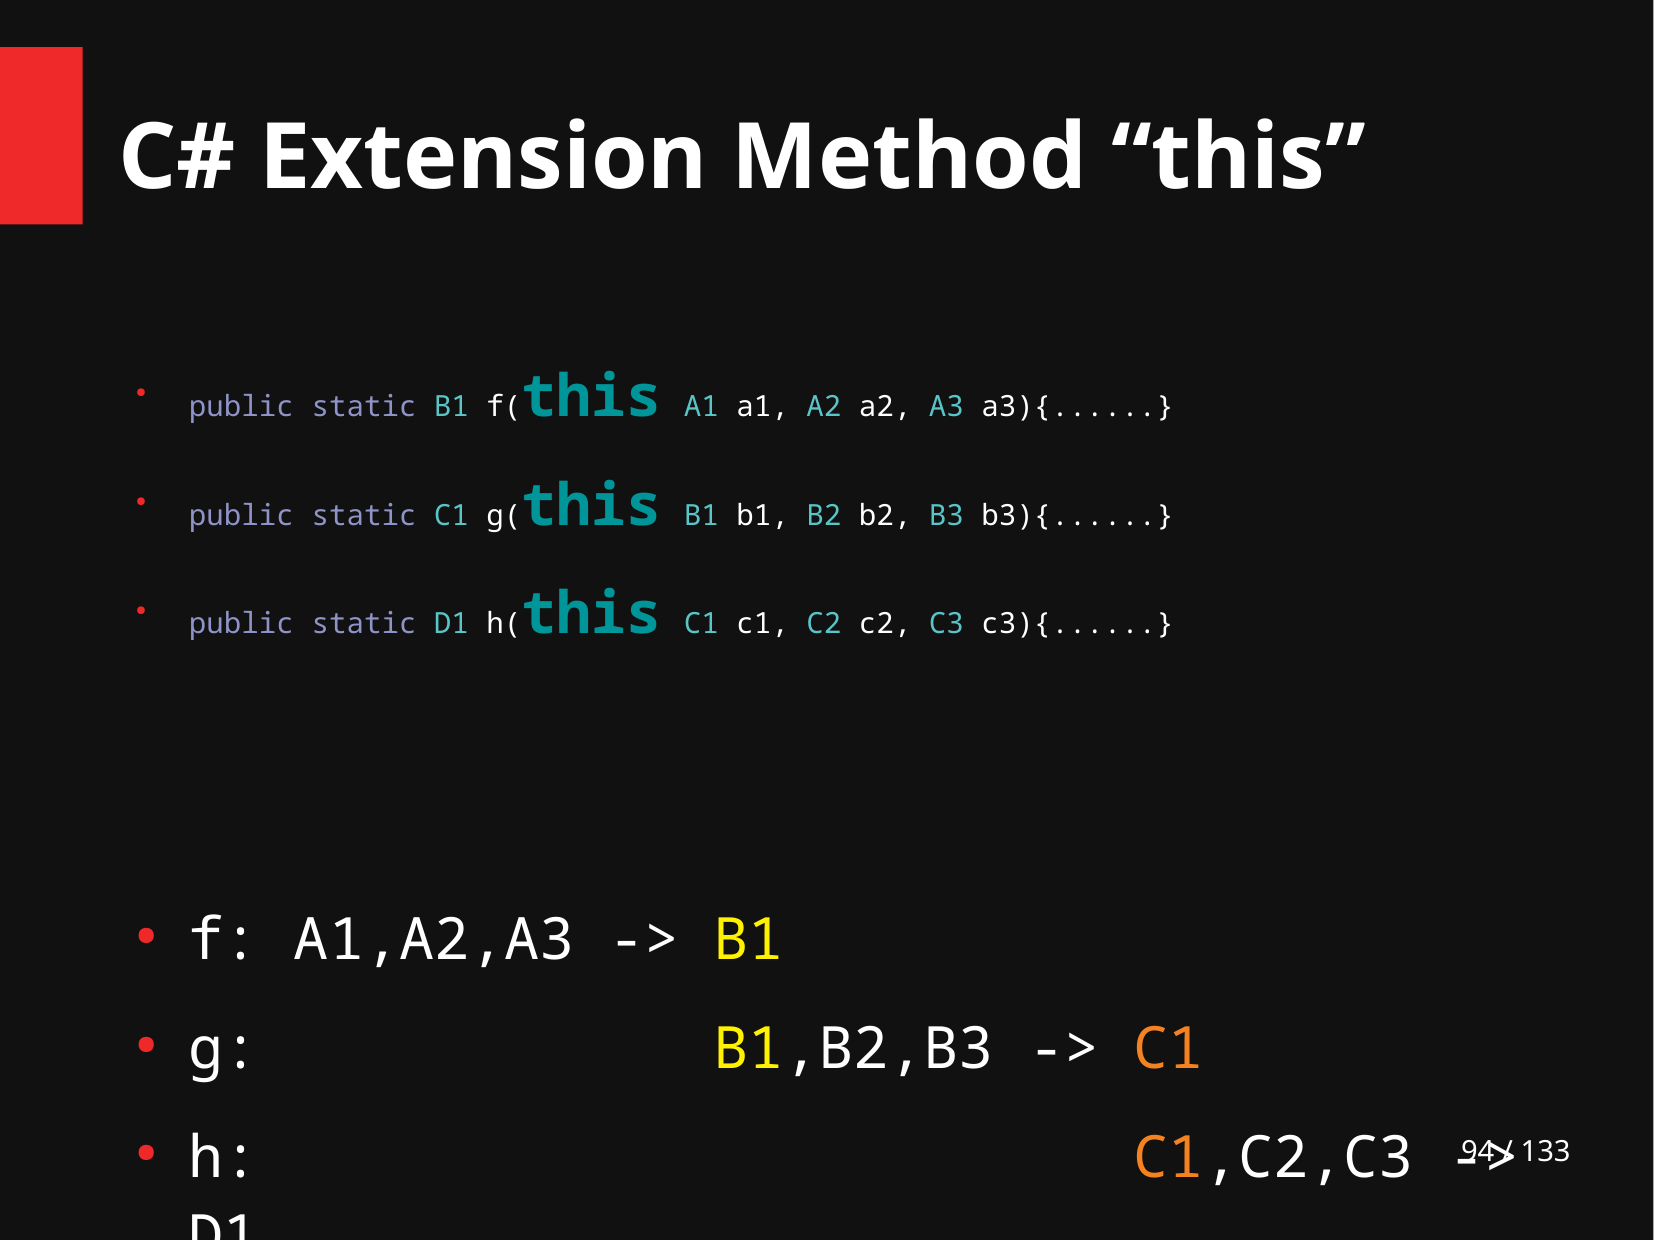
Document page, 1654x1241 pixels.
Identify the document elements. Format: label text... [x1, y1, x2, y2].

list public static B1 f(this A1 a1, A2 a2, A3 a3){......} public static C1 g(this B1 b1, B2 b2, B3 b3){......} public static D1 h(this C1 c1, C2 c2, C3 c3){......} f: A1,A2,A3 -> B1 g: B1,B2,B3 -> C1 h: C1,C2,C3 -> D1 [118, 354, 1536, 1074]
title C# Extension Method “this” [118, 49, 1571, 257]
